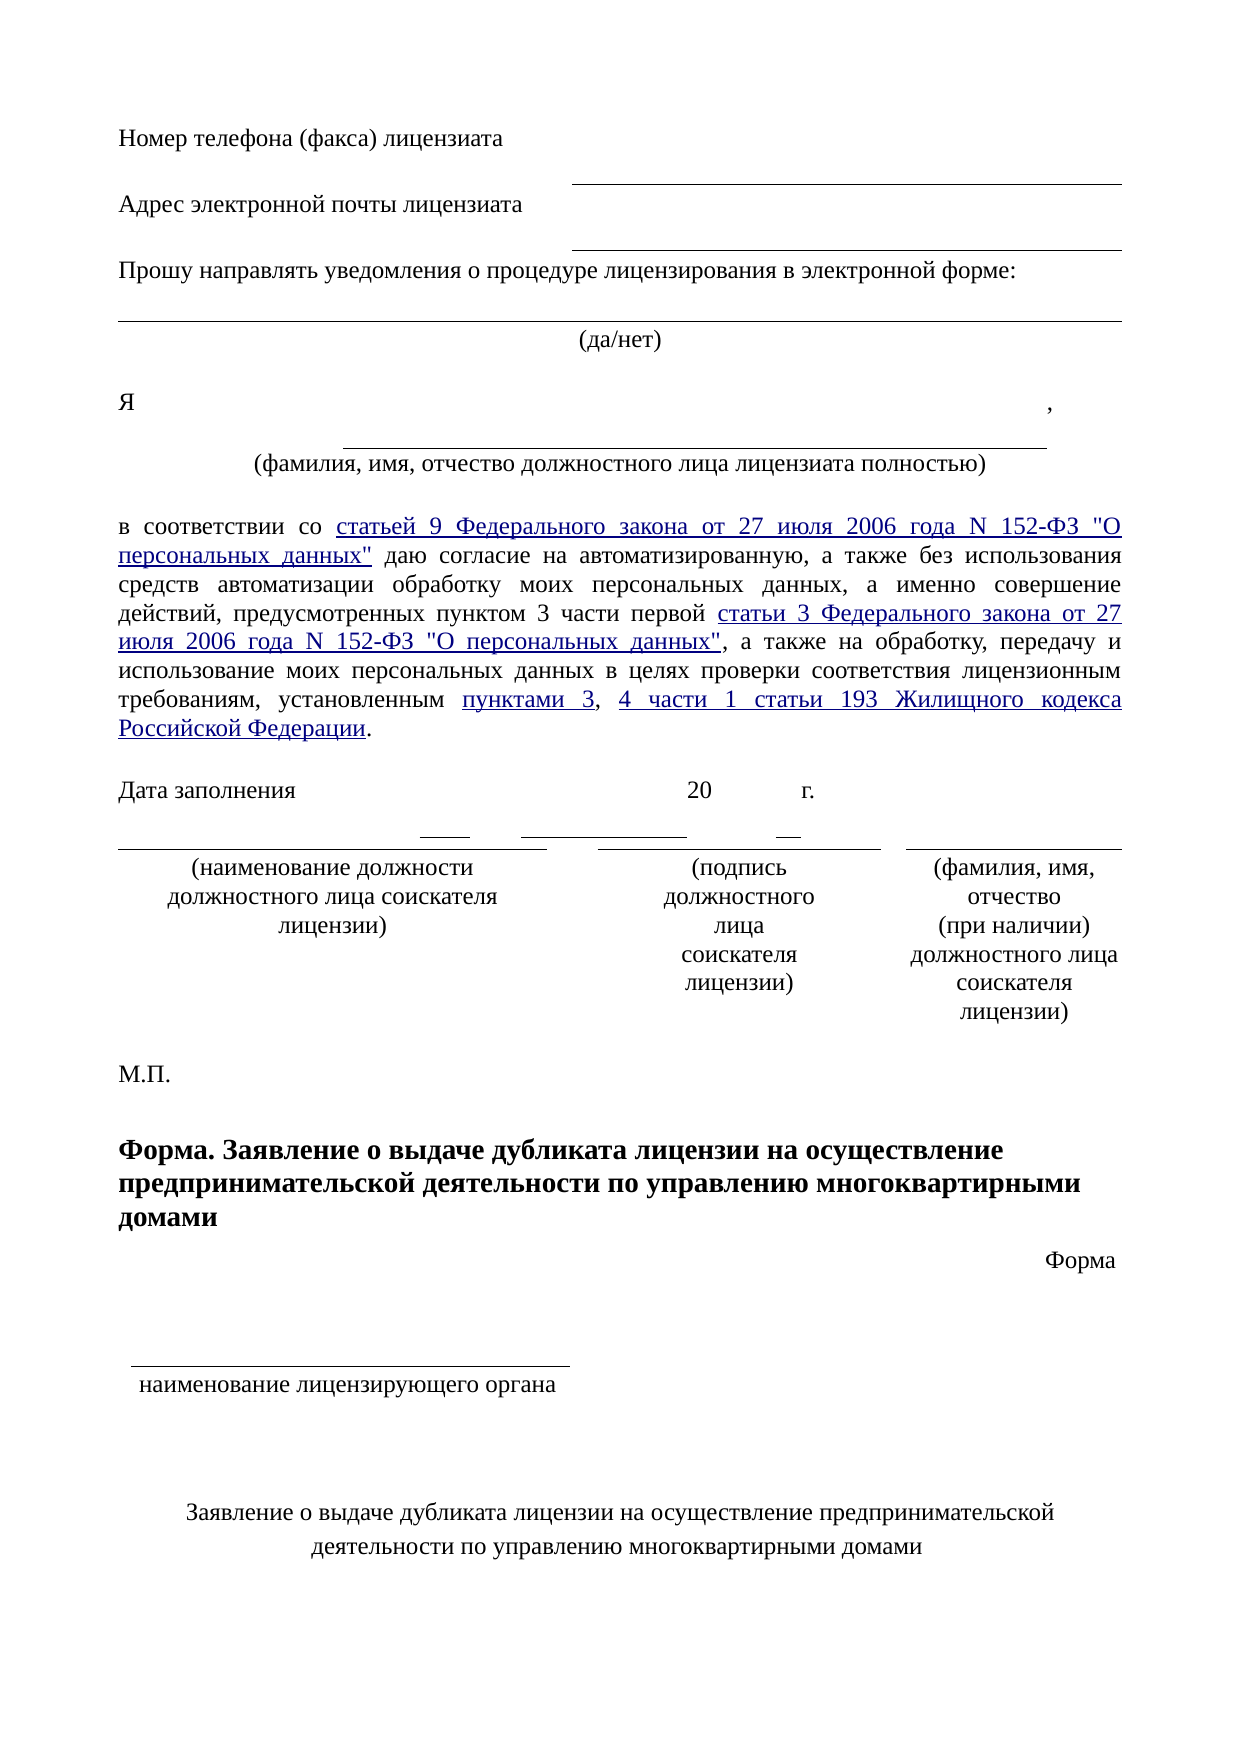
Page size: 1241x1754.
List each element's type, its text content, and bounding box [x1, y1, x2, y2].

text Заявление о выдаче дубликата лицензии на осуществление предпринимательской деятельности по управлению многоквартирными домами [118, 1428, 1122, 1560]
table_cell [598, 842, 881, 849]
table_cell (фамилия, имя, отчество должностного лица лицензиата полностью) [118, 448, 1122, 507]
table_cell [131, 1359, 570, 1366]
table_cell Прошу направлять уведомления о процедуре лицензирования в электронной форме: [118, 255, 1122, 313]
table_cell [906, 1059, 1122, 1117]
table_cell [343, 387, 1047, 448]
table_cell [881, 1054, 906, 1059]
table_cell [547, 1059, 597, 1117]
table_cell Адрес электронной почты лицензиата [118, 189, 572, 250]
subtitle Форма. Заявление о выдаче дубликата лицензии на осуществление предпринимательской деятельности по управлению многоквартирными домами [118, 1132, 1122, 1233]
table_cell 20 [687, 776, 776, 837]
table_cell [881, 842, 906, 849]
table_cell (фамилия, имя, отчество (при наличии) должностного лица соискателя лицензии) [906, 850, 1122, 1054]
table_cell [118, 771, 1122, 776]
table_cell М.П. [118, 1059, 547, 1117]
table_cell [118, 118, 1122, 123]
table_header [118, 1348, 131, 1359]
table_cell [521, 776, 687, 837]
table_cell [906, 1054, 1122, 1059]
table_header [131, 1348, 570, 1359]
table_cell (подпись должностного лица соискателя лицензии) [598, 850, 881, 1054]
table_cell [118, 507, 1122, 511]
table_cell Дата заполнения [118, 776, 394, 837]
table_cell Номер телефона (факса) лицензиата [118, 123, 572, 184]
table_cell [855, 776, 1122, 837]
table_cell [394, 776, 419, 837]
table_cell (наименование должности должностного лица соискателя лицензии) [118, 850, 547, 1054]
table_cell г. [801, 776, 855, 837]
table_cell [118, 382, 1122, 387]
table_cell [118, 1054, 547, 1059]
table_cell [118, 837, 1122, 842]
table_cell [118, 250, 1122, 255]
table_cell [547, 849, 597, 1054]
table_cell [118, 1366, 131, 1428]
table_cell (да/нет) [118, 322, 1122, 382]
table_cell [118, 1359, 131, 1366]
table_cell [470, 776, 521, 837]
table_cell [598, 1059, 881, 1117]
table_cell [881, 849, 906, 1054]
table_cell [547, 842, 597, 849]
table_cell [598, 1054, 881, 1059]
table_cell [776, 776, 801, 837]
table_cell [118, 184, 1122, 189]
table_cell [572, 189, 1122, 250]
table_cell [118, 842, 547, 849]
table_cell [420, 776, 470, 837]
table_cell [572, 123, 1122, 184]
table_cell [547, 1054, 597, 1059]
table_cell наименование лицензирующего органа [131, 1367, 570, 1428]
table_cell [881, 1059, 906, 1117]
table_cell [118, 313, 1122, 321]
table_cell Я [118, 387, 343, 448]
text Форма [118, 1245, 1122, 1274]
table_cell [906, 842, 1122, 849]
table_cell , [1047, 387, 1122, 448]
table_cell в соответствии со статьей 9 Федерального закона от 27 июля 2006 года N 152-ФЗ "О персональных данных" даю согласие на автоматизированную, а также без использования средств автоматизации обработку моих персональных данных, а именно совершение действий, предусмотренных пунктом 3 части первой статьи 3 Федерального закона от 27 июля 2006 года N 152-ФЗ "О персональных данных", а также на обработку, передачу и использование моих персональных данных в целях проверки соответствия лицензионным требованиям, установленным пунктами 3, 4 части 1 статьи 193 Жилищного кодекса Российской Федерации. [118, 511, 1122, 771]
